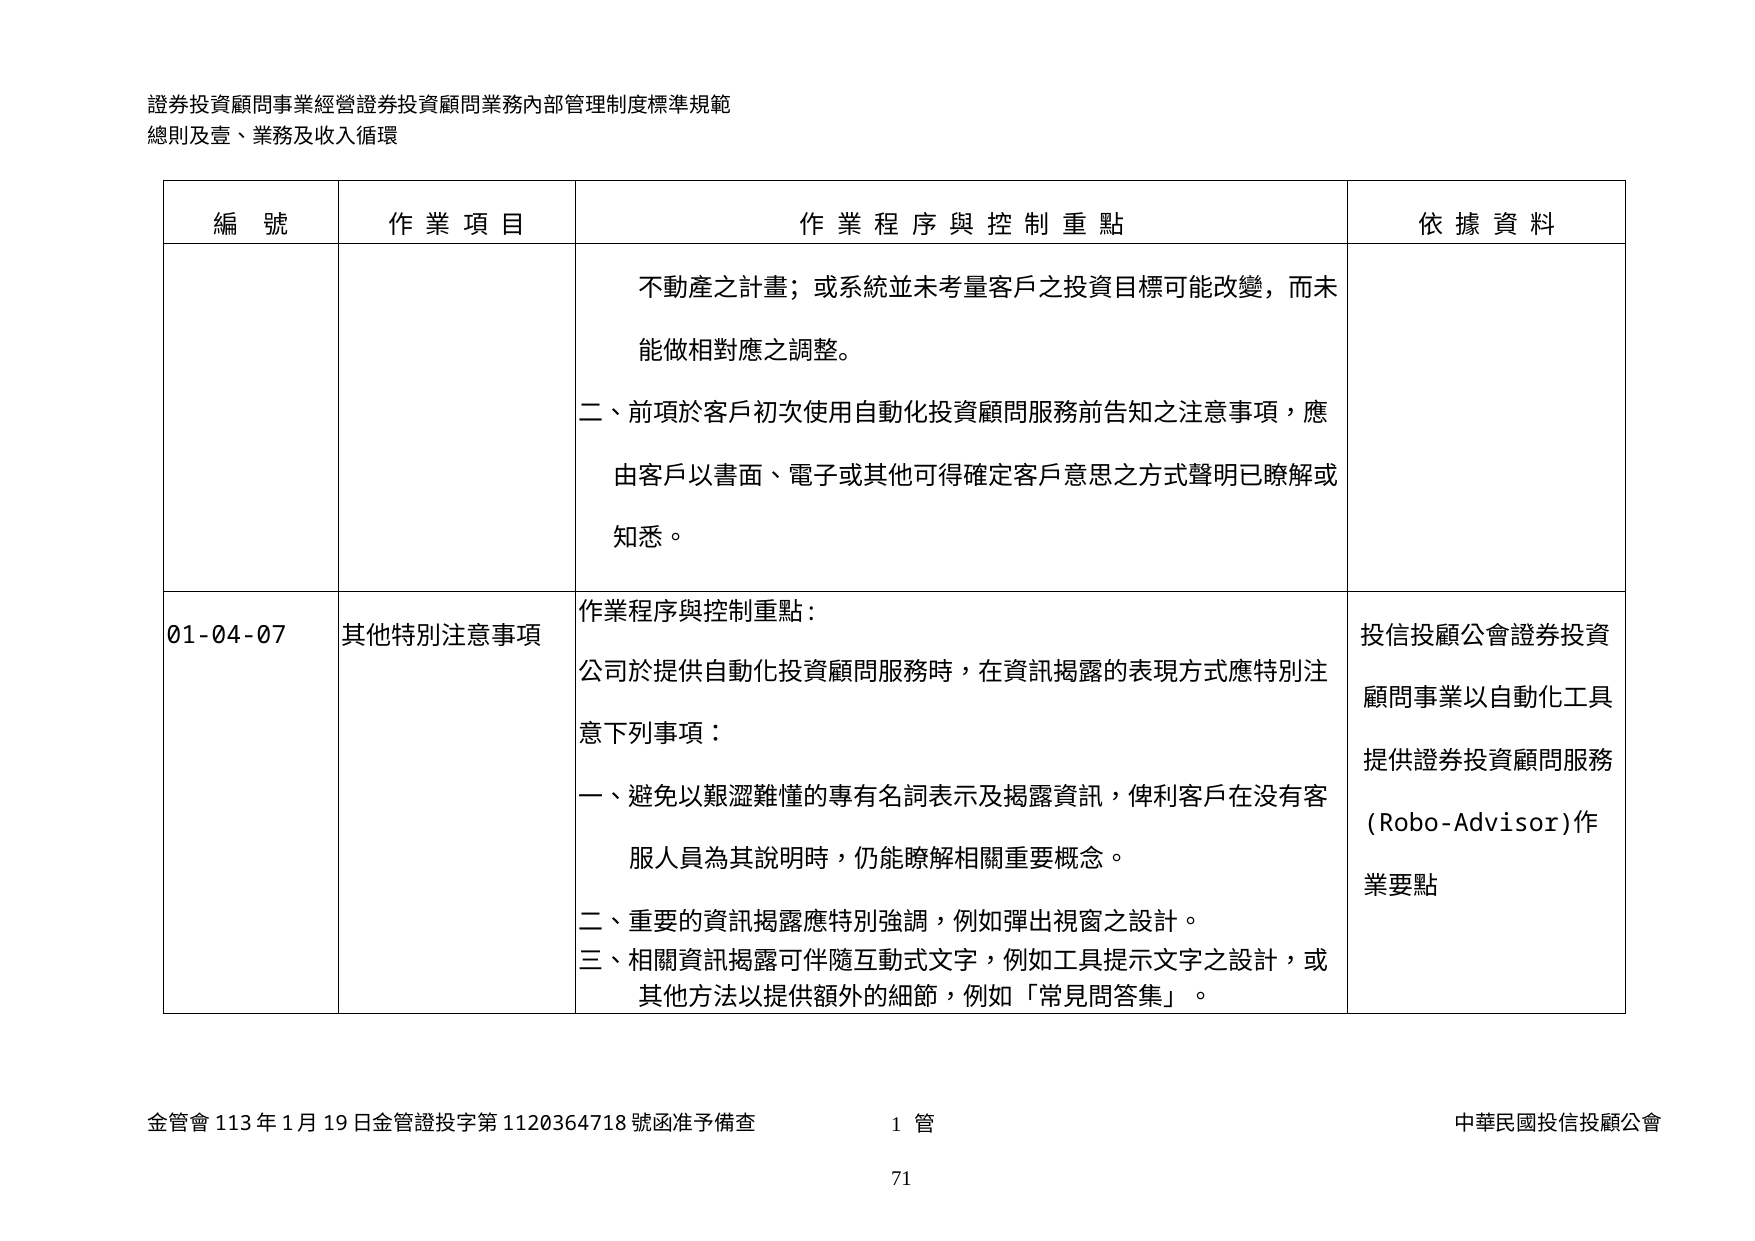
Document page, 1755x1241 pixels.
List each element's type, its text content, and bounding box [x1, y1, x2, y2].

table_header 編 號 [164, 181, 338, 243]
table_cell [164, 244, 338, 591]
table_cell 01-04-07 [164, 592, 338, 1013]
table_cell 作業程序與控制重點: 公司於提供自動化投資顧問服務時，在資訊揭露的表現方式應特別注意下列事項： 一、避免以艱澀難懂的專有名詞表示及揭露資訊，俾利客戶在没有客服人員為其說明時，仍能瞭解相關重要概念。 二、重要的資訊揭露應特別強調，例如彈出視窗之設計。 三、相關資訊揭露可伴隨互動式文字，例如工具提示文字之設計，或其他方法以提供額外的細節，例如「常見問答集」。 [576, 592, 1347, 1013]
table_cell [1348, 244, 1625, 591]
table_header 作 業 項 目 [339, 181, 575, 243]
table_cell 其他特別注意事項 [339, 592, 575, 1013]
table_header 作 業 程 序 與 控 制 重 點 [576, 181, 1347, 243]
table_cell 投信投顧公會證券投資顧問事業以自動化工具提供證券投資顧問服務(Robo-Advisor)作業要點 [1348, 592, 1625, 1013]
table_cell [339, 244, 575, 591]
table_header 依 據 資 料 [1348, 181, 1625, 243]
table_cell 不動產之計畫；或系統並未考量客戶之投資目標可能改變，而未能做相對應之調整。 二、前項於客戶初次使用自動化投資顧問服務前告知之注意事項，應由客戶以書面、電子或其他可得確定客戶意思之方式聲明已瞭解或知悉。 [576, 244, 1347, 591]
